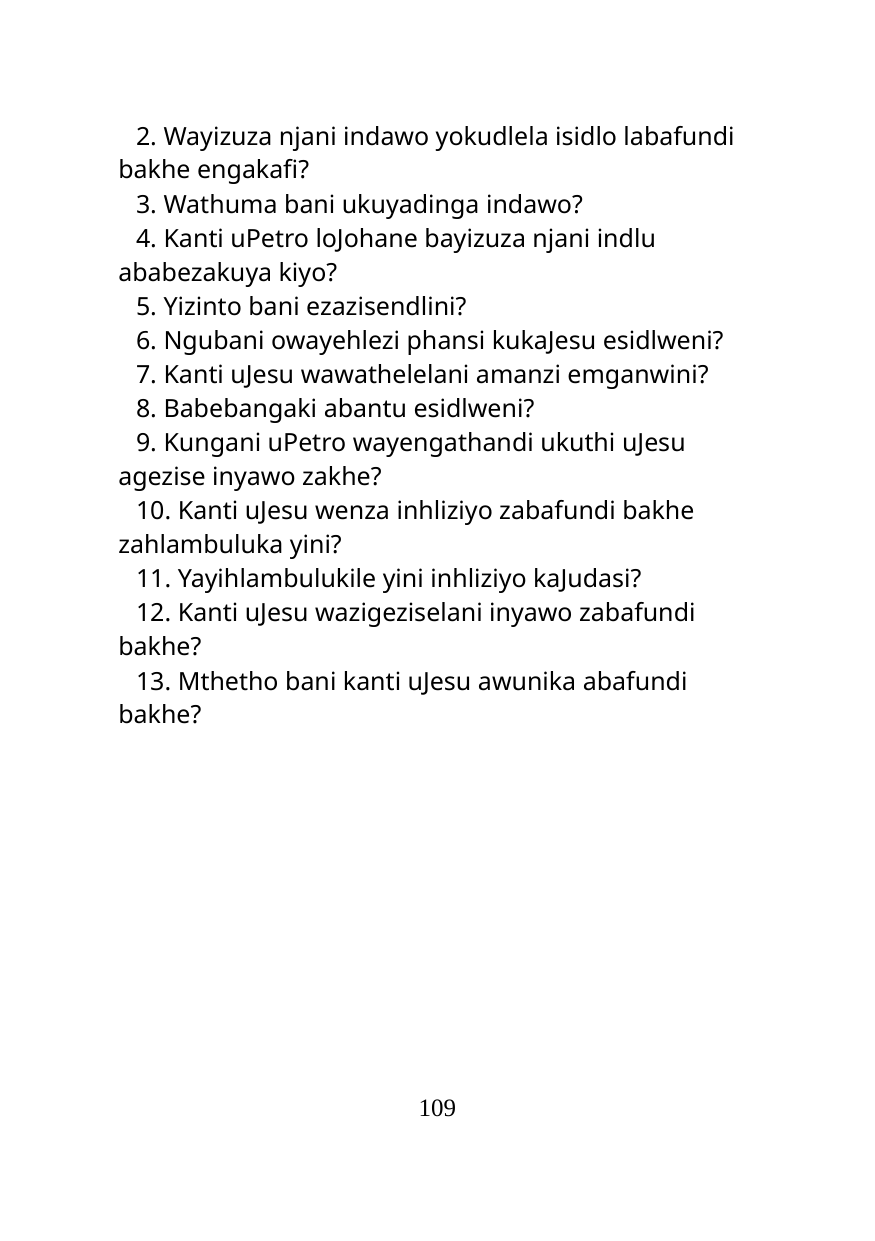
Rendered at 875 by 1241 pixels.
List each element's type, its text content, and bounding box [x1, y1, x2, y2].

list Kanti uPetro loJohane bayizuza njani indlu ababezakuya kiyo? [118, 220, 756, 288]
list Wathuma bani ukuyadinga indawo? [118, 186, 756, 220]
list Kanti uJesu wawathelelani amanzi emganwini? [118, 357, 756, 391]
list Kungani uPetro wayengathandi ukuthi uJesu agezise inyawo zakhe? [118, 425, 756, 493]
list Yizinto bani ezazisendlini? [118, 288, 756, 322]
list Wayizuza njani indawo yokudlela isidlo labafundi bakhe engakafi? [118, 118, 756, 186]
list Babebangaki abantu esidlweni? [118, 391, 756, 425]
list Mthetho bani kanti uJesu awunika abafundi bakhe? [118, 663, 756, 731]
list Yayihlambulukile yini inhliziyo kaJudasi? [118, 561, 756, 595]
list Kanti uJesu wenza inhliziyo zabafundi bakhe zahlambuluka yini? [118, 493, 756, 561]
list Ngubani owayehlezi phansi kukaJesu esidlweni? [118, 322, 756, 357]
list Kanti uJesu wazigeziselani inyawo zabafundi bakhe? [118, 595, 756, 663]
